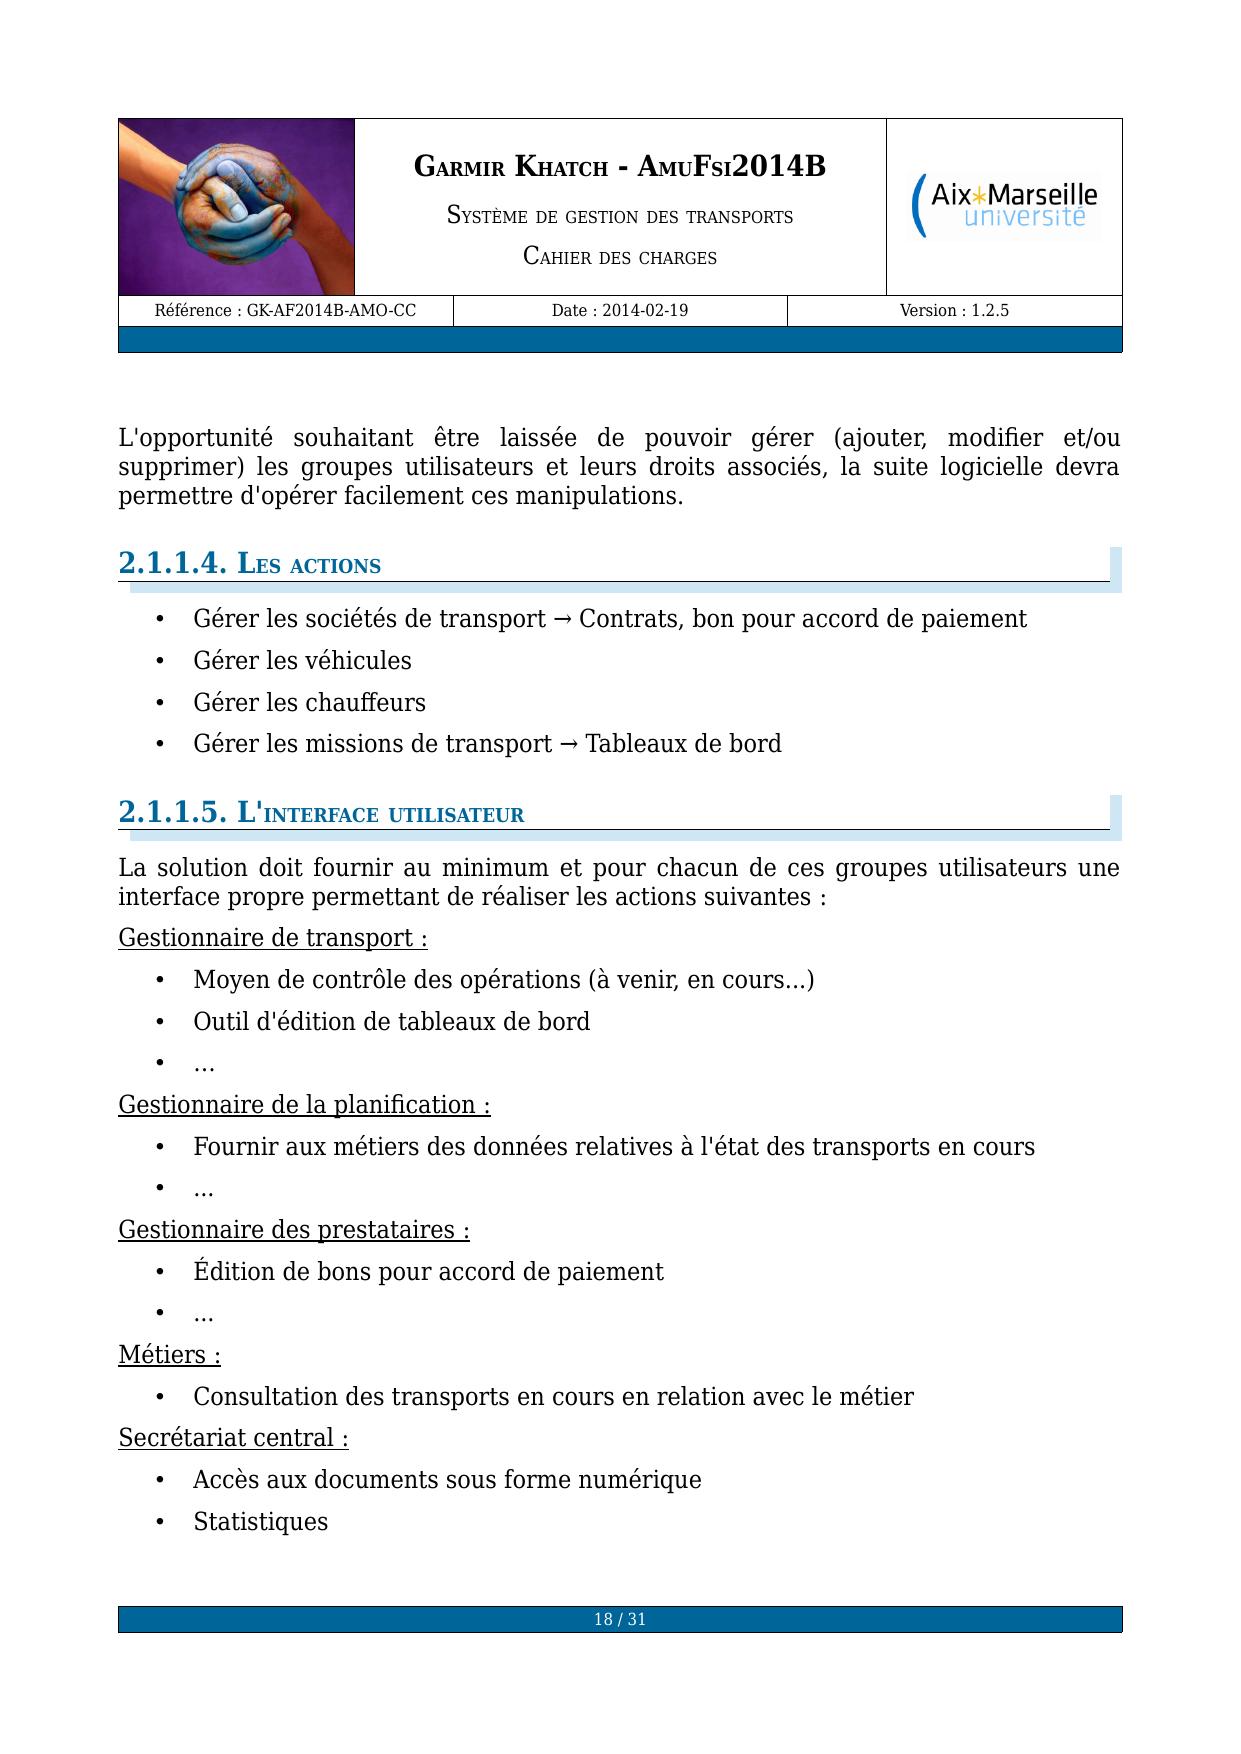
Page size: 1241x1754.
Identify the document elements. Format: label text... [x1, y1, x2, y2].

list Gérer les missions de transport → Tableaux de bord [156, 729, 1122, 759]
list Gérer les sociétés de transport → Contrats, bon pour accord de paiement [156, 604, 1122, 634]
text Gestionnaire des prestataires : [118, 1215, 1122, 1244]
text Secrétariat central : [118, 1423, 1122, 1453]
text L'opportunité souhaitant être laissée de pouvoir gérer (ajouter, modifier et/ou supprimer) les groupes utilisateurs et leurs droits associés, la suite logicielle devra permettre d'opérer facilement ces manipulations. [118, 423, 1122, 510]
list Édition de bons pour accord de paiement [156, 1257, 1122, 1286]
list Moyen de contrôle des opérations (à venir, en cours...) [156, 965, 1122, 994]
list Statistiques [156, 1507, 1122, 1536]
list Consultation des transports en cours en relation avec le métier [156, 1382, 1122, 1411]
picture [887, 126, 1122, 288]
subtitle Les actions [118, 547, 1110, 581]
picture [119, 119, 354, 295]
list … [156, 1048, 1122, 1078]
text Métiers : [118, 1340, 1122, 1369]
subtitle L'interface utilisateur [118, 795, 1110, 829]
text La solution doit fournir au minimum et pour chacun de ces groupes utilisateurs une interface propre permettant de réaliser les actions suivantes : [118, 853, 1122, 911]
text Gestionnaire de la planification : [118, 1090, 1122, 1119]
list Fournir aux métiers des données relatives à l'état des transports en cours [156, 1132, 1122, 1161]
text Gestionnaire de transport : [118, 923, 1122, 953]
list Accès aux documents sous forme numérique [156, 1465, 1122, 1494]
list ... [156, 1173, 1122, 1203]
list Gérer les véhicules [156, 646, 1122, 675]
list Gérer les chauffeurs [156, 688, 1122, 717]
list Outil d'édition de tableaux de bord [156, 1007, 1122, 1036]
list ... [156, 1298, 1122, 1328]
